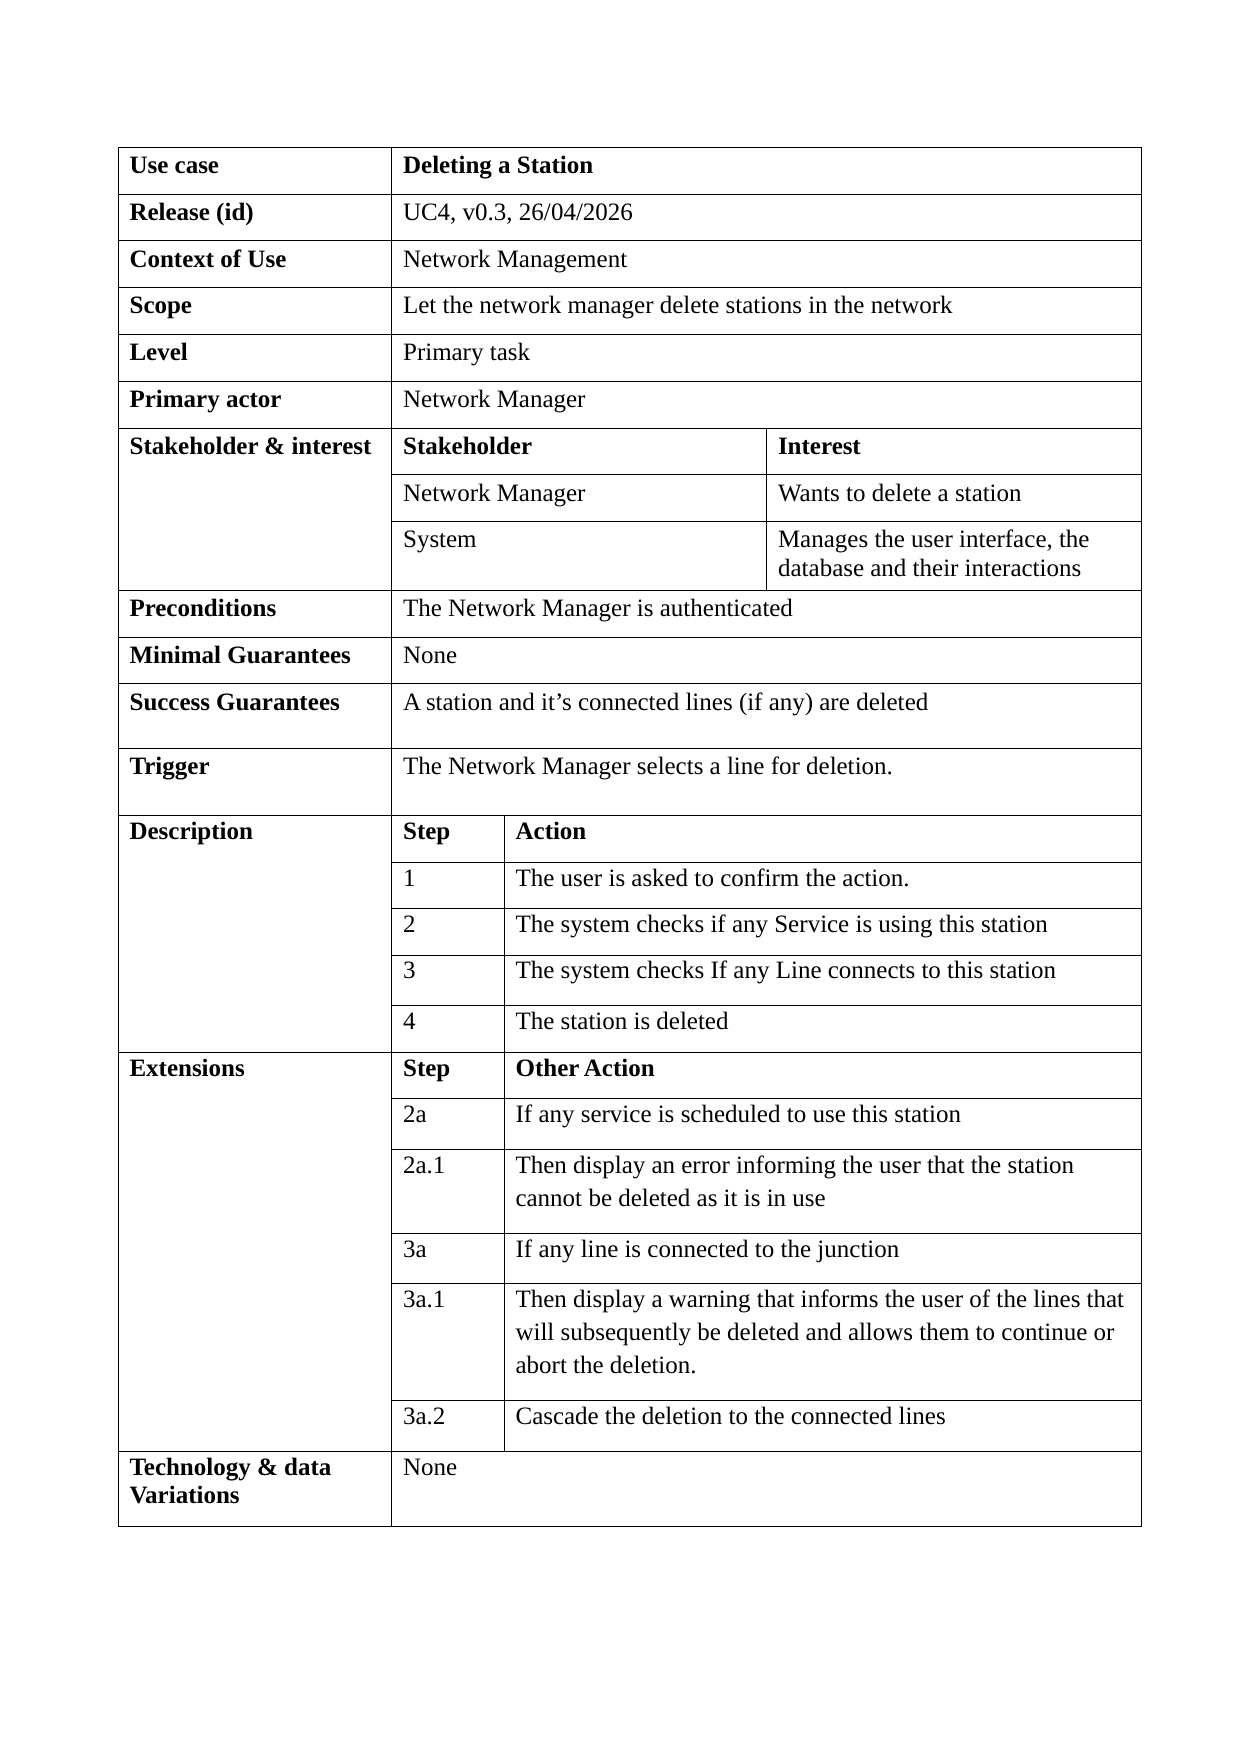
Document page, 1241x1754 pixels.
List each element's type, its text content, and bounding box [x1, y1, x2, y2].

table_cell Interest [767, 429, 1141, 474]
table_cell 3a.1 [392, 1284, 504, 1400]
table_cell The system checks If any Line connects to this station [505, 956, 1141, 1005]
table_cell A station and it’s connected lines (if any) are deleted [392, 684, 1141, 748]
table_cell 3a [392, 1234, 504, 1283]
table_cell Other Action [505, 1053, 1141, 1098]
table_cell The user is asked to confirm the action. [505, 863, 1141, 908]
table_cell Step [392, 816, 504, 862]
table_cell System [392, 522, 766, 590]
table_cell Network Manager [392, 382, 1141, 427]
table_cell Level [119, 335, 391, 381]
table_cell Release (id) [119, 195, 391, 240]
table_cell Step [392, 1053, 504, 1098]
table_cell Context of Use [119, 241, 391, 287]
table_cell The system checks if any Service is using this station [505, 909, 1141, 954]
table_cell None [392, 1452, 1141, 1526]
table_cell None [392, 638, 1141, 683]
table_cell Then display a warning that informs the user of the lines that will subsequently be deleted and allows them to continue or abort the deletion. [505, 1284, 1141, 1400]
table_cell 4 [392, 1006, 504, 1052]
table_cell The Network Manager selects a line for deletion. [392, 749, 1141, 815]
table_cell Scope [119, 288, 391, 334]
table_cell Extensions [119, 1053, 391, 1451]
table_cell The Network Manager is authenticated [392, 591, 1141, 636]
table_cell Primary task [392, 335, 1141, 381]
table_cell Success Guarantees [119, 684, 391, 748]
table_cell Action [505, 816, 1141, 862]
table_cell 3a.2 [392, 1401, 504, 1451]
table_cell Minimal Guarantees [119, 638, 391, 683]
table_cell Network Manager [392, 475, 766, 521]
table_cell 2 [392, 909, 504, 954]
table_cell Preconditions [119, 591, 391, 636]
table_cell UC4, v0.3, 26/04/2026 [392, 195, 1141, 240]
table_header Use case [119, 148, 391, 194]
table_header Deleting a Station [392, 148, 1141, 194]
table_cell Description [119, 816, 391, 1052]
table_cell 2a [392, 1099, 504, 1149]
table_cell Wants to delete a station [767, 475, 1141, 521]
table_cell If any service is scheduled to use this station [505, 1099, 1141, 1149]
table_cell 2a.1 [392, 1150, 504, 1233]
table_cell Primary actor [119, 382, 391, 427]
table_cell Then display an error informing the user that the station cannot be deleted as it is in use [505, 1150, 1141, 1233]
table_cell 1 [392, 863, 504, 908]
table_cell Manages the user interface, the database and their interactions [767, 522, 1141, 590]
table_cell Technology & data Variations [119, 1452, 391, 1526]
table_cell Network Management [392, 241, 1141, 287]
table_cell Stakeholder [392, 429, 766, 474]
table_cell 3 [392, 956, 504, 1005]
table_cell If any line is connected to the junction [505, 1234, 1141, 1283]
table_cell Cascade the deletion to the connected lines [505, 1401, 1141, 1451]
table_cell Trigger [119, 749, 391, 815]
table_cell Let the network manager delete stations in the network [392, 288, 1141, 334]
table_cell Stakeholder & interest [119, 429, 391, 590]
table_cell The station is deleted [505, 1006, 1141, 1052]
